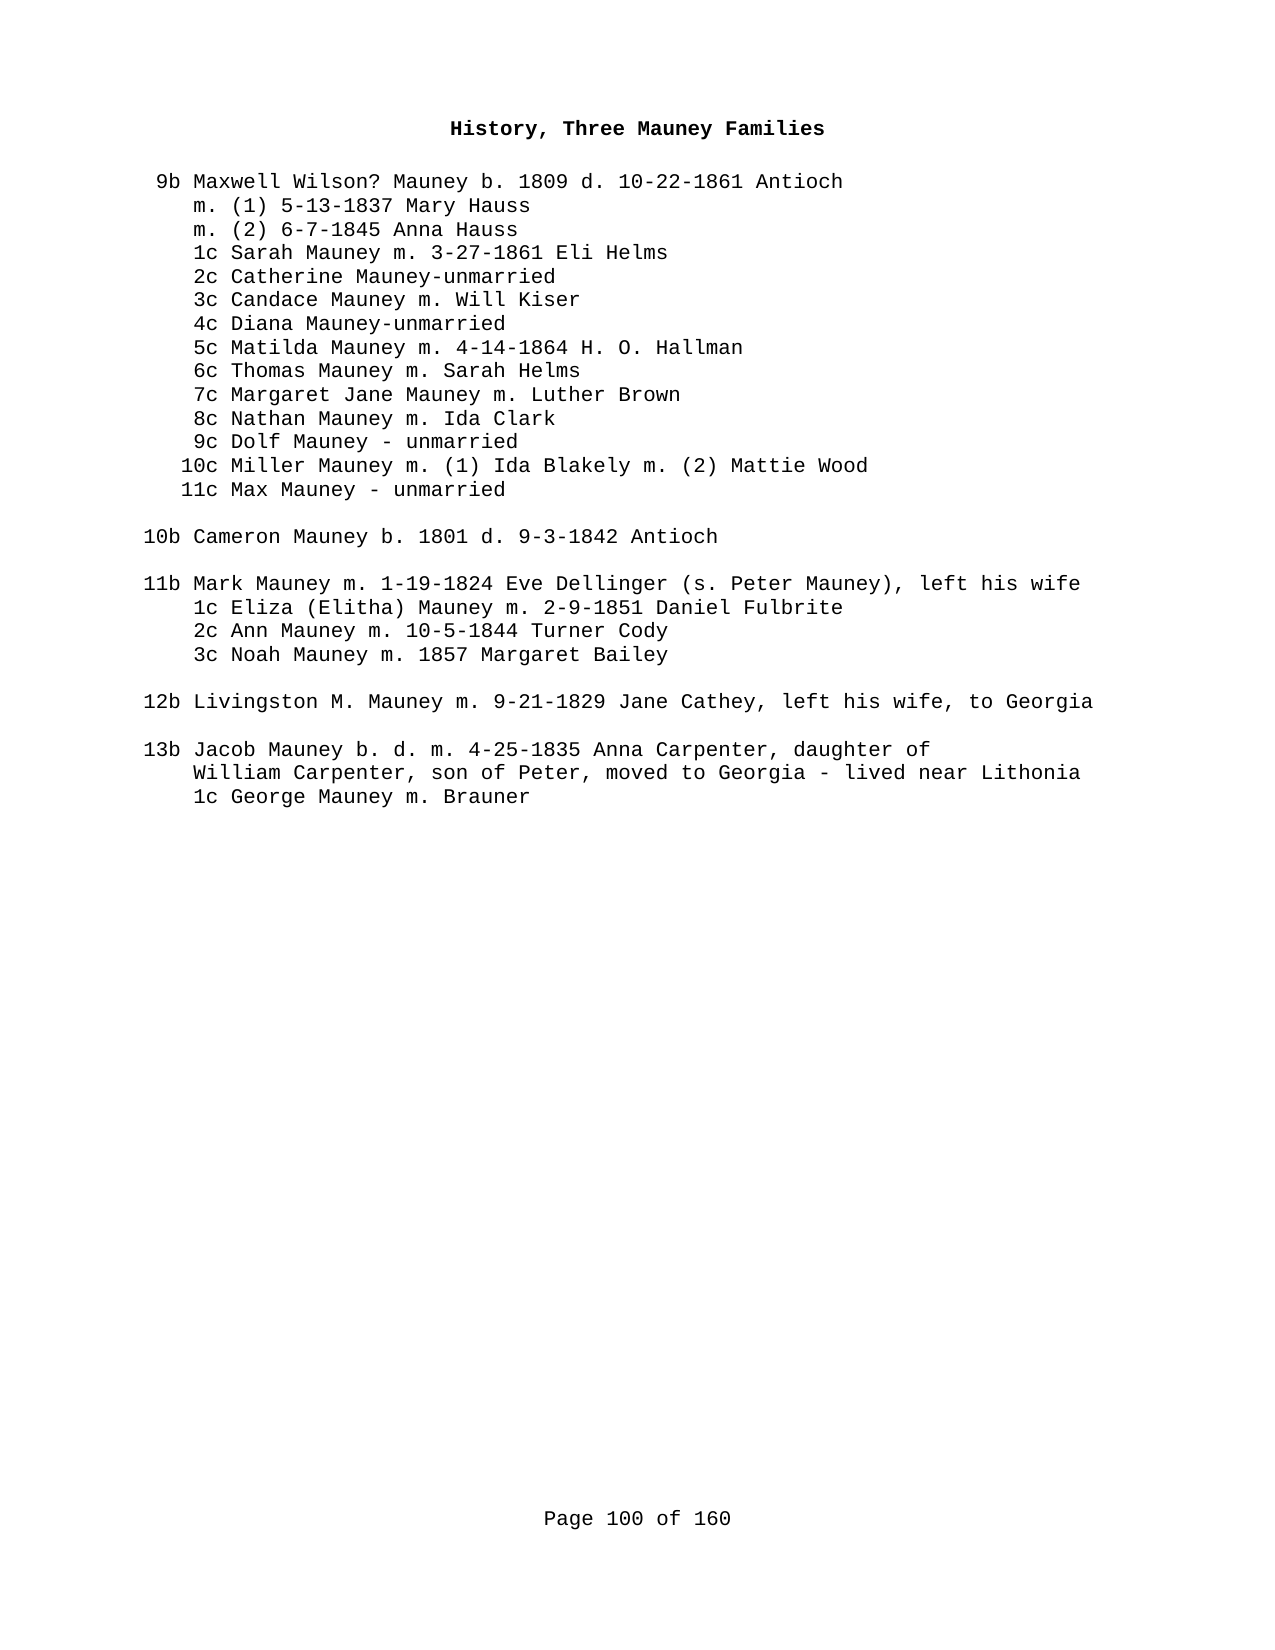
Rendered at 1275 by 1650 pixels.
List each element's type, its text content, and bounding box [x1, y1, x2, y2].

text 1c Sarah Mauney m. 3-27-1861 Eli Helms [118, 242, 1157, 266]
text 8c Nathan Mauney m. Ida Clark [118, 408, 1157, 431]
text 4c Diana Mauney-unmarried [118, 313, 1157, 337]
text 10b Cameron Mauney b. 1801 d. 9-3-1842 Antioch [118, 526, 1157, 549]
text 13b Jacob Mauney b. d. m. 4-25-1835 Anna Carpenter, daughter of [118, 739, 1157, 762]
text m. (1) 5-13-1837 Mary Hauss [118, 195, 1157, 218]
text 11b Mark Mauney m. 1-19-1824 Eve Dellinger (s. Peter Mauney), left his wife [118, 573, 1157, 597]
text 11c Max Mauney - unmarried [118, 479, 1157, 502]
text 9c Dolf Mauney - unmarried [118, 431, 1157, 455]
text 6c Thomas Mauney m. Sarah Helms [118, 360, 1157, 384]
text 10c Miller Mauney m. (1) Ida Blakely m. (2) Mattie Wood [118, 455, 1157, 479]
text 1c Eliza (Elitha) Mauney m. 2-9-1851 Daniel Fulbrite [118, 597, 1157, 621]
text 2c Ann Mauney m. 10-5-1844 Turner Cody [118, 621, 1157, 644]
text 5c Matilda Mauney m. 4-14-1864 H. O. Hallman [118, 337, 1157, 360]
text 3c Noah Mauney m. 1857 Margaret Bailey [118, 644, 1157, 668]
text William Carpenter, son of Peter, moved to Georgia - lived near Lithonia [118, 762, 1157, 786]
text 2c Catherine Mauney-unmarried [118, 266, 1157, 289]
text 12b Livingston M. Mauney m. 9-21-1829 Jane Cathey, left his wife, to Georgia [118, 691, 1157, 715]
text 3c Candace Mauney m. Will Kiser [118, 289, 1157, 313]
text 7c Margaret Jane Mauney m. Luther Brown [118, 384, 1157, 408]
text m. (2) 6-7-1845 Anna Hauss [118, 218, 1157, 242]
text 1c George Mauney m. Brauner [118, 786, 1157, 810]
text 9b Maxwell Wilson? Mauney b. 1809 d. 10-22-1861 Antioch [118, 171, 1157, 195]
